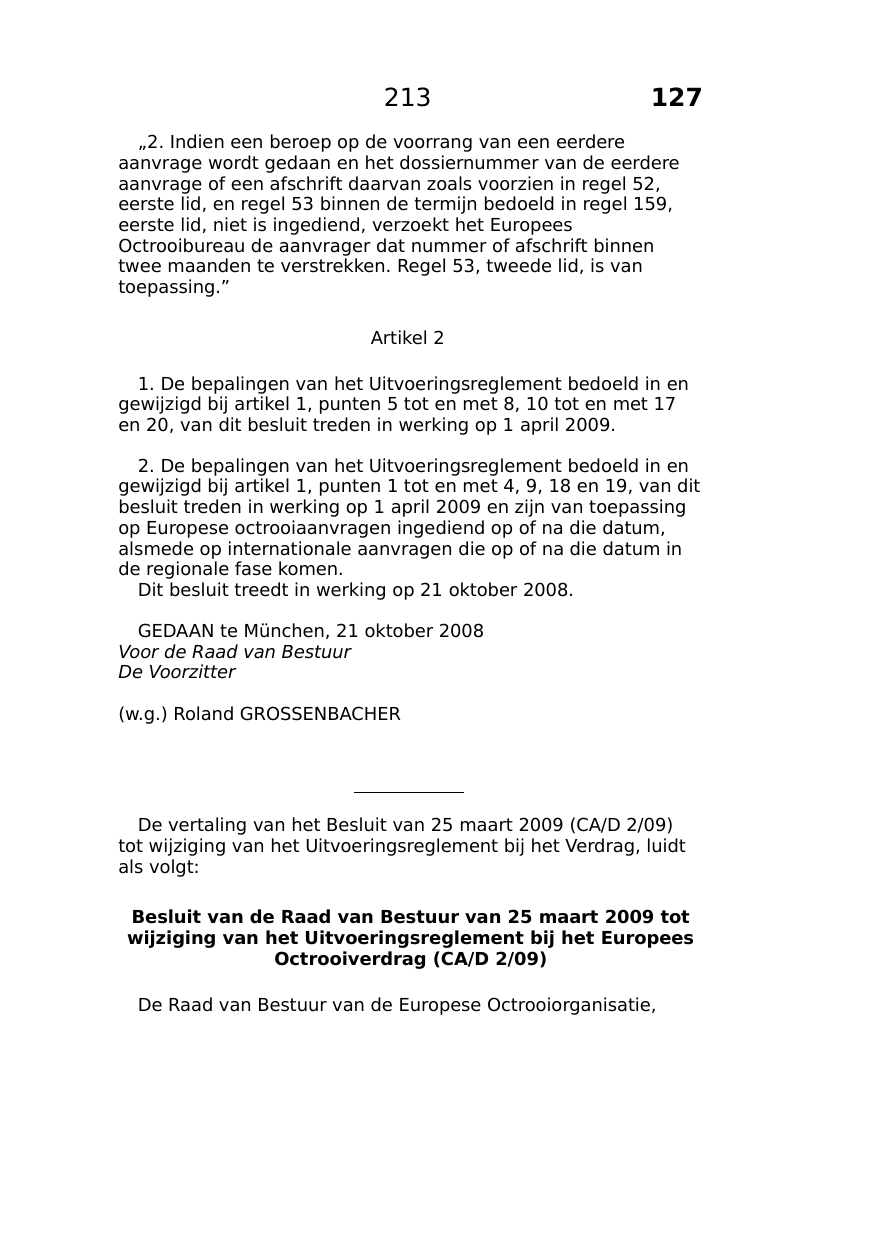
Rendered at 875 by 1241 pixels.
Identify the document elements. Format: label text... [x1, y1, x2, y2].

subtitle Artikel 2 [118, 328, 703, 348]
text GEDAAN te München, 21 oktober 2008 [118, 621, 703, 641]
text De vertaling van het Besluit van 25 maart 2009 (CA/D 2/09) tot wijziging van het Uitvoeringsreglement bij het Verdrag, luidt als volgt: [118, 815, 703, 877]
text De Raad van Bestuur van de Europese Octrooiorganisatie, [118, 994, 703, 1015]
subtitle Besluit van de Raad van Bestuur van 25 maart 2009 tot wijziging van het Uitvoeringsreglement bij het Europees Octrooiverdrag (CA/D 2/09) [118, 907, 703, 969]
text 2. De bepalingen van het Uitvoeringsreglement bedoeld in en gewijzigd bij artikel 1, punten 1 tot en met 4, 9, 18 en 19, van dit besluit treden in werking op 1 april 2009 en zijn van toepassing op Europese octrooiaanvragen ingediend op of na die datum, alsmede op internationale aanvragen die op of na die datum in de regionale fase komen. [118, 456, 703, 580]
text 1. De bepalingen van het Uitvoeringsreglement bedoeld in en gewijzigd bij artikel 1, punten 5 tot en met 8, 10 tot en met 17 en 20, van dit besluit treden in werking op 1 april 2009. [118, 373, 703, 436]
text Voor de Raad van Bestuur De Voorzitter (w.g.) Roland GROSSENBACHER [118, 641, 703, 724]
text Dit besluit treedt in werking op 21 oktober 2008. [118, 580, 703, 601]
text „2. Indien een beroep op de voorrang van een eerdere aanvrage wordt gedaan en het dossiernummer van de eerdere aanvrage of een afschrift daarvan zoals voorzien in regel 52, eerste lid, en regel 53 binnen de termijn bedoeld in regel 159, eerste lid, niet is ingediend, verzoekt het Europees Octrooibureau de aanvrager dat nummer of afschrift binnen twee maanden te verstrekken. Regel 53, tweede lid, is van toepassing.” [118, 132, 703, 298]
